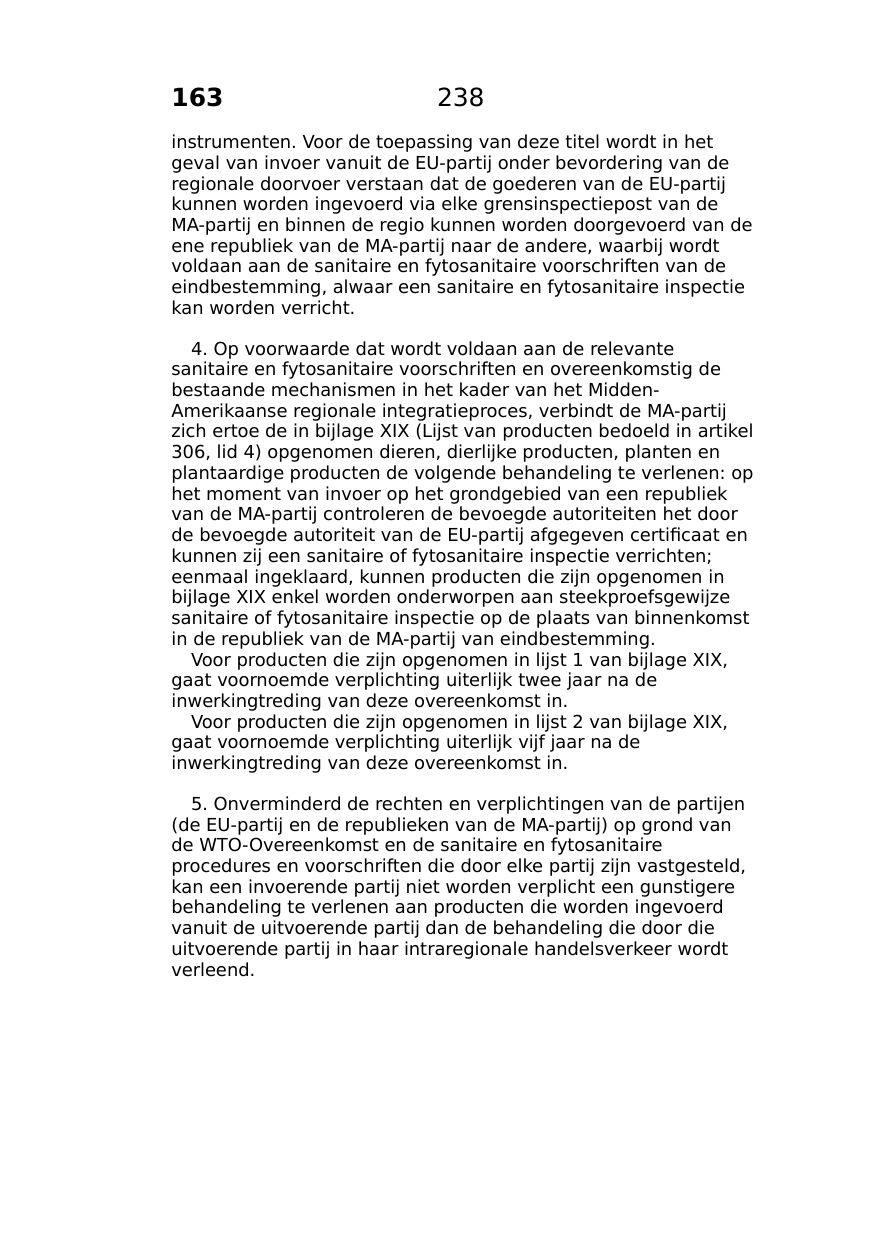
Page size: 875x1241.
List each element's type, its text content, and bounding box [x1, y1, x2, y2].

text 4. Op voorwaarde dat wordt voldaan aan de relevante sanitaire en fytosanitaire voorschriften en overeenkomstig de bestaande mechanismen in het kader van het Midden-Amerikaanse regionale integratieproces, verbindt de MA-partij zich ertoe de in bijlage XIX (Lijst van producten bedoeld in artikel 306, lid 4) opgenomen dieren, dierlijke producten, planten en plantaardige producten de volgende behandeling te verlenen: op het moment van invoer op het grondgebied van een republiek van de MA-partij controleren de bevoegde autoriteiten het door de bevoegde autoriteit van de EU-partij afgegeven certificaat en kunnen zij een sanitaire of fytosanitaire inspectie verrichten; eenmaal ingeklaard, kunnen producten die zijn opgenomen in bijlage XIX enkel worden onderworpen aan steekproefsgewijze sanitaire of fytosanitaire inspectie op de plaats van binnenkomst in de republiek van de MA-partij van eindbestemming. [171, 338, 756, 649]
text 5. Onverminderd de rechten en verplichtingen van de partijen (de EU-partij en de republieken van de MA-partij) op grond van de WTO-Overeenkomst en de sanitaire en fytosanitaire procedures en voorschriften die door elke partij zijn vastgesteld, kan een invoerende partij niet worden verplicht een gunstigere behandeling te verlenen aan producten die worden ingevoerd vanuit de uitvoerende partij dan de behandeling die door die uitvoerende partij in haar intraregionale handelsverkeer wordt verleend. [171, 794, 756, 980]
text Voor producten die zijn opgenomen in lijst 1 van bijlage XIX, gaat voornoemde verplichting uiterlijk twee jaar na de inwerkingtreding van deze overeenkomst in. [171, 649, 756, 712]
text Voor producten die zijn opgenomen in lijst 2 van bijlage XIX, gaat voornoemde verplichting uiterlijk vijf jaar na de inwerkingtreding van deze overeenkomst in. [171, 712, 756, 774]
text instrumenten. Voor de toepassing van deze titel wordt in het geval van invoer vanuit de EU-partij onder bevordering van de regionale doorvoer verstaan dat de goederen van de EU-partij kunnen worden ingevoerd via elke grensinspectiepost van de MA-partij en binnen de regio kunnen worden doorgevoerd van de ene republiek van de MA-partij naar de andere, waarbij wordt voldaan aan de sanitaire en fytosanitaire voorschriften van de eindbestemming, alwaar een sanitaire en fytosanitaire inspectie kan worden verricht. [171, 132, 756, 318]
